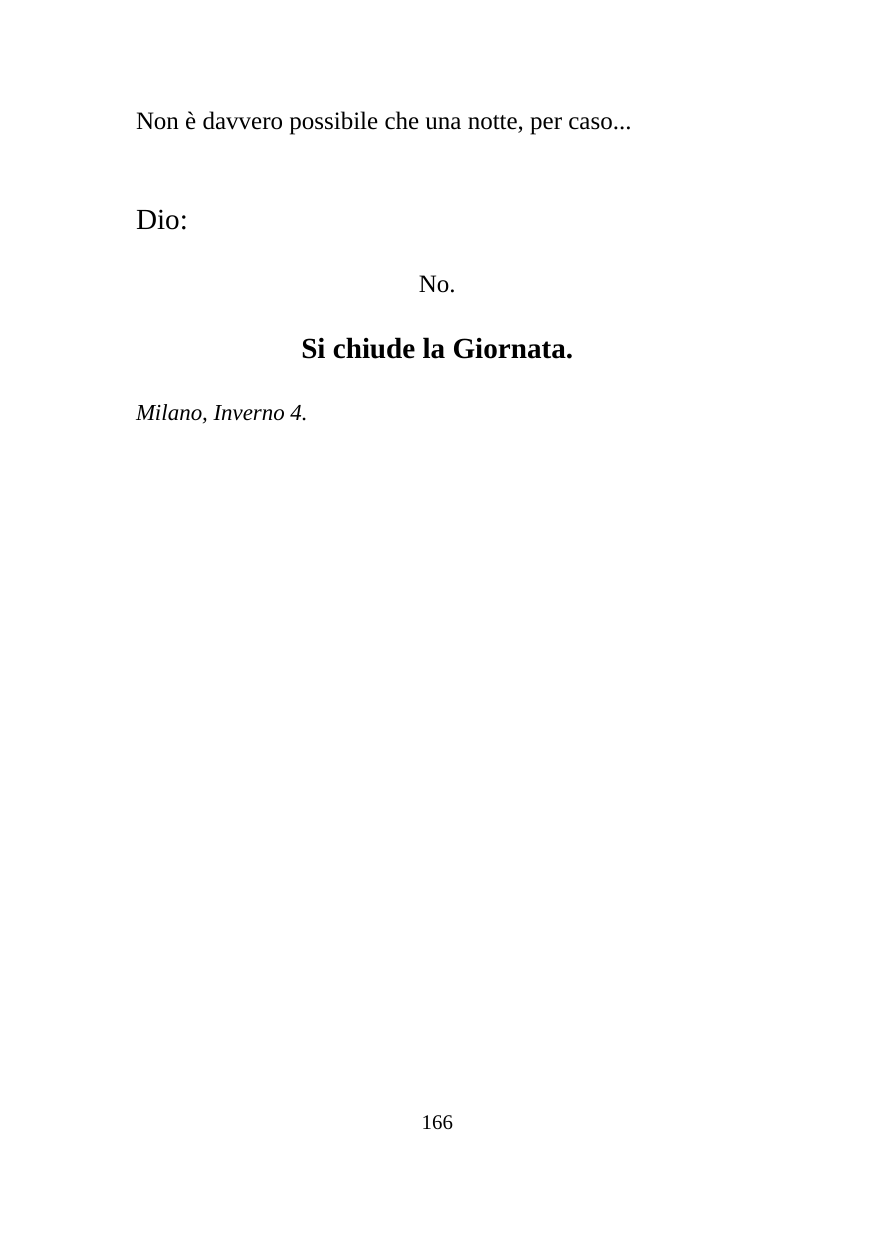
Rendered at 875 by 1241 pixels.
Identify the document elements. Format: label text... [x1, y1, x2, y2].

text No. [106, 269, 768, 298]
text Non è davvero possibile che una notte, per caso... [106, 106, 768, 135]
text Dio: [106, 202, 768, 236]
text Si chiude la Giornata. [106, 331, 768, 365]
text Milano, Inverno 4. [106, 398, 768, 425]
